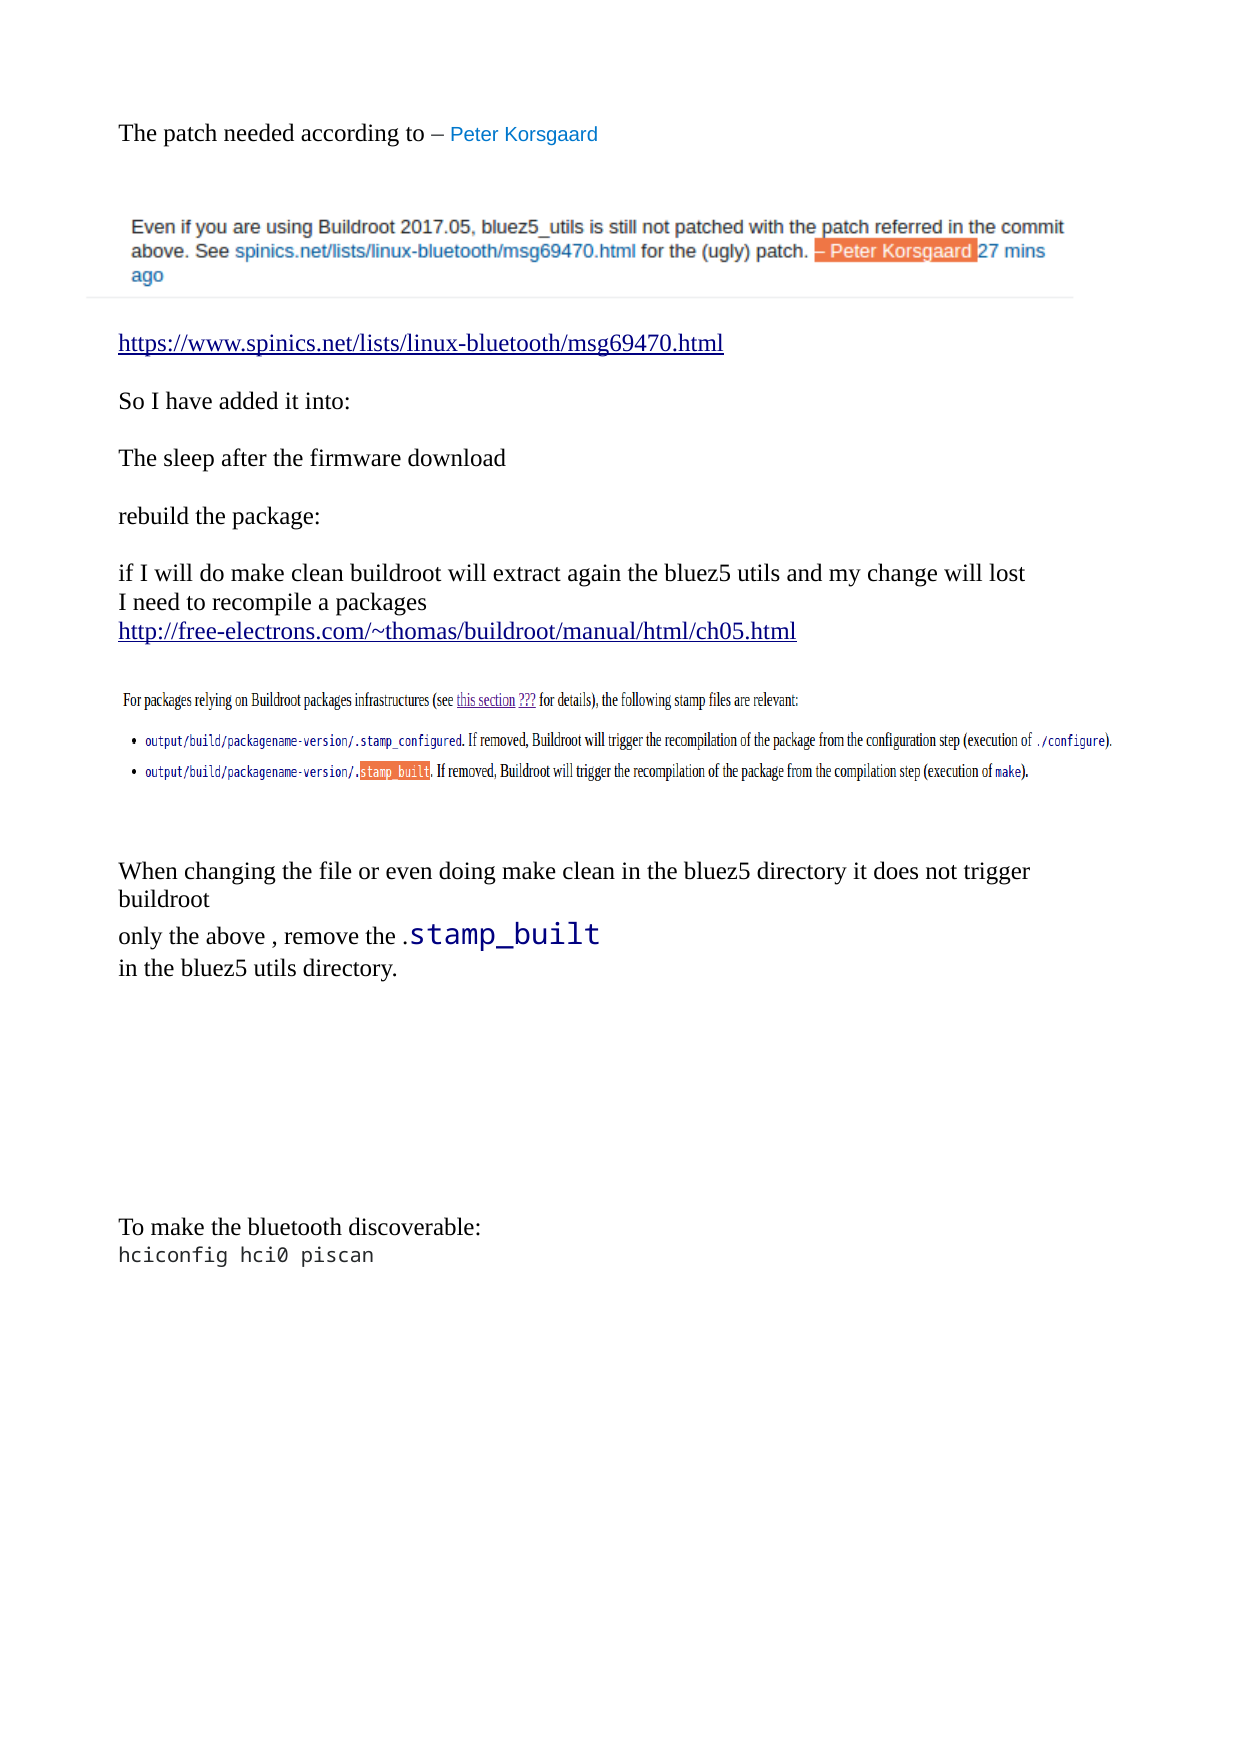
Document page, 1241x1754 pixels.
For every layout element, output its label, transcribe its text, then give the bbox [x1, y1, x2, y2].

text https://www.spinics.net/lists/linux-bluetooth/msg69470.html [118, 328, 1122, 357]
text To make the bluetooth discoverable: [118, 1212, 1122, 1240]
text http://free-electrons.com/~thomas/buildroot/manual/html/ch05.html [118, 616, 1122, 644]
text in the bluez5 utils directory. [118, 953, 1122, 982]
text The patch needed according to – Peter Korsgaard [118, 118, 1122, 147]
picture [82, 208, 1087, 300]
picture [118, 673, 1123, 799]
text hciconfig hci0 piscan [118, 1240, 1122, 1268]
text if I will do make clean buildroot will extract again the bluez5 utils and my change will lost [118, 558, 1122, 587]
text The sleep after the firmware download [118, 443, 1122, 472]
text When changing the file or even doing make clean in the bluez5 directory it does not trigger buildroot [118, 856, 1122, 913]
text rebuild the package: [118, 501, 1122, 529]
text only the above , remove the .stamp_built [118, 913, 1122, 953]
text I need to recompile a packages [118, 587, 1122, 616]
text So I have added it into: [118, 386, 1122, 414]
